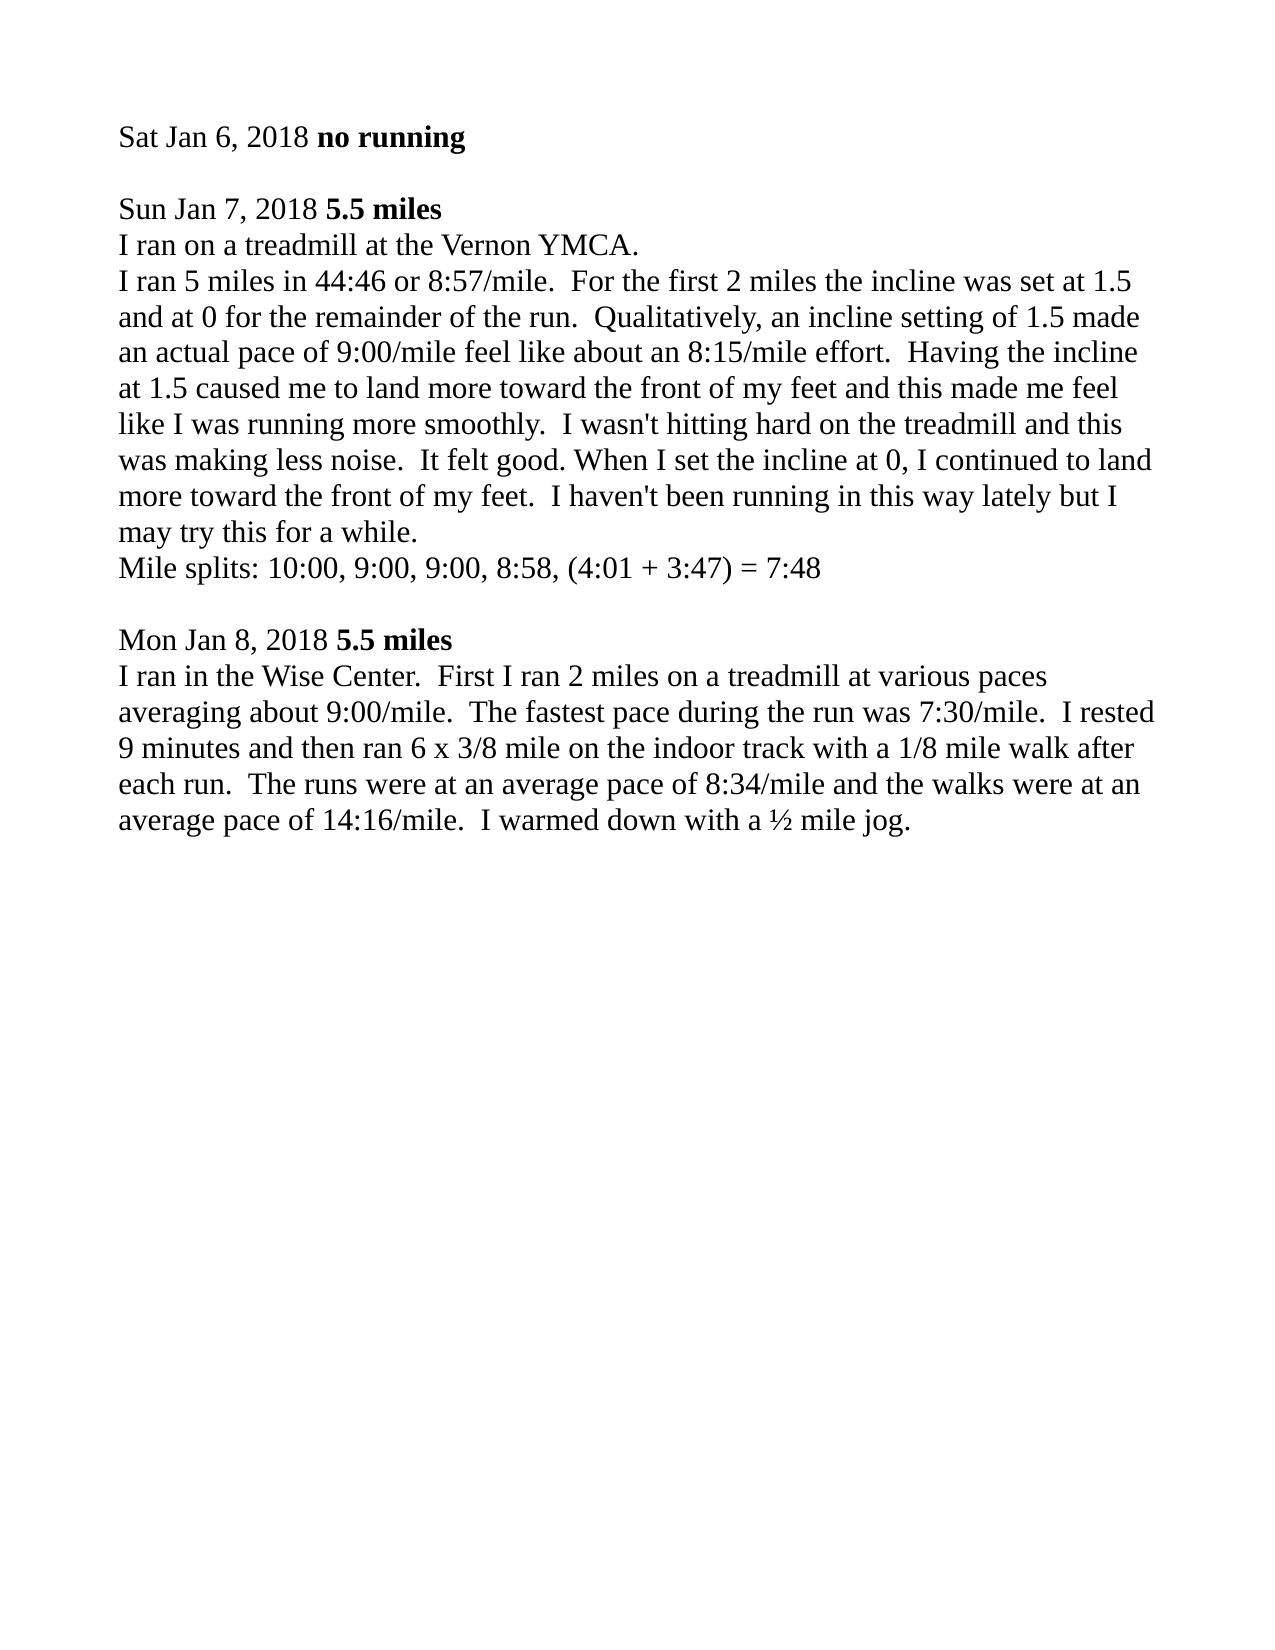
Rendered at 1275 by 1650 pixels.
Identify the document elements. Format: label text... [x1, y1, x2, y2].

text Sat Jan 6, 2018 no running [118, 118, 1161, 154]
text Mon Jan 8, 2018 5.5 miles [118, 621, 1161, 657]
text Sun Jan 7, 2018 5.5 miles [118, 190, 1161, 226]
text I ran in the Wise Center. First I ran 2 miles on a treadmill at various paces averaging about 9:00/mile. The fastest pace during the run was 7:30/mile. I rested 9 minutes and then ran 6 x 3/8 mile on the indoor track with a 1/8 mile walk after each run. The runs were at an average pace of 8:34/mile and the walks were at an average pace of 14:16/mile. I warmed down with a ½ mile jog. [118, 657, 1161, 837]
text I ran 5 miles in 44:46 or 8:57/mile. For the first 2 miles the incline was set at 1.5 and at 0 for the remainder of the run. Qualitatively, an incline setting of 1.5 made an actual pace of 9:00/mile feel like about an 8:15/mile effort. Having the incline at 1.5 caused me to land more toward the front of my feet and this made me feel like I was running more smoothly. I wasn't hitting hard on the treadmill and this was making less noise. It felt good. When I set the incline at 0, I continued to land more toward the front of my feet. I haven't been running in this way lately but I may try this for a while. [118, 262, 1161, 549]
text I ran on a treadmill at the Vernon YMCA. [118, 226, 1161, 262]
text Mile splits: 10:00, 9:00, 9:00, 8:58, (4:01 + 3:47) = 7:48 [118, 549, 1161, 585]
